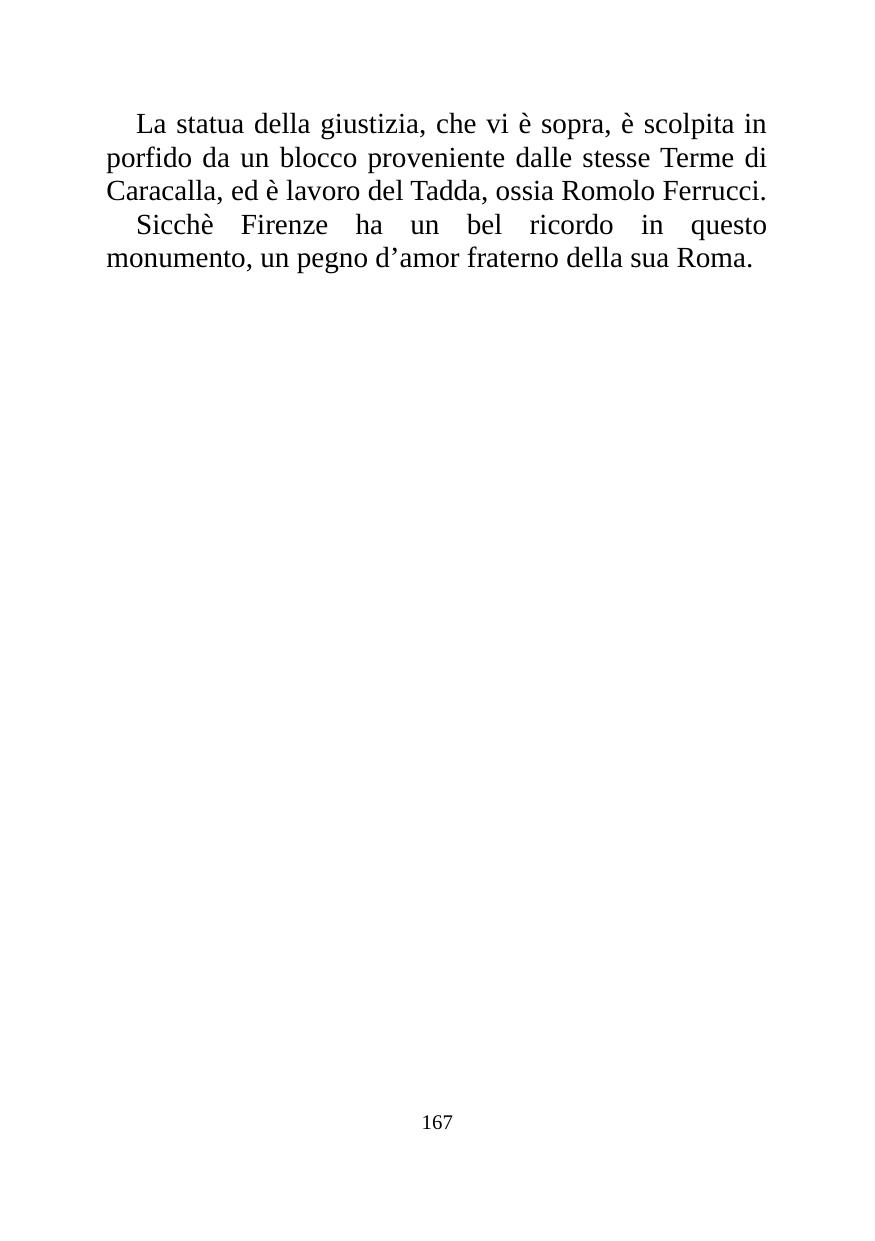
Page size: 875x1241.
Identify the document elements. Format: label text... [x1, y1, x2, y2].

text Sicchè Firenze ha un bel ricordo in questo monumento, un pegno d’amor fraterno della sua Roma. [106, 207, 768, 274]
text La statua della giustizia, che vi è sopra, è scolpita in porfido da un blocco proveniente dalle stesse Terme di Caracalla, ed è lavoro del Tadda, ossia Romolo Ferrucci. [106, 106, 768, 207]
